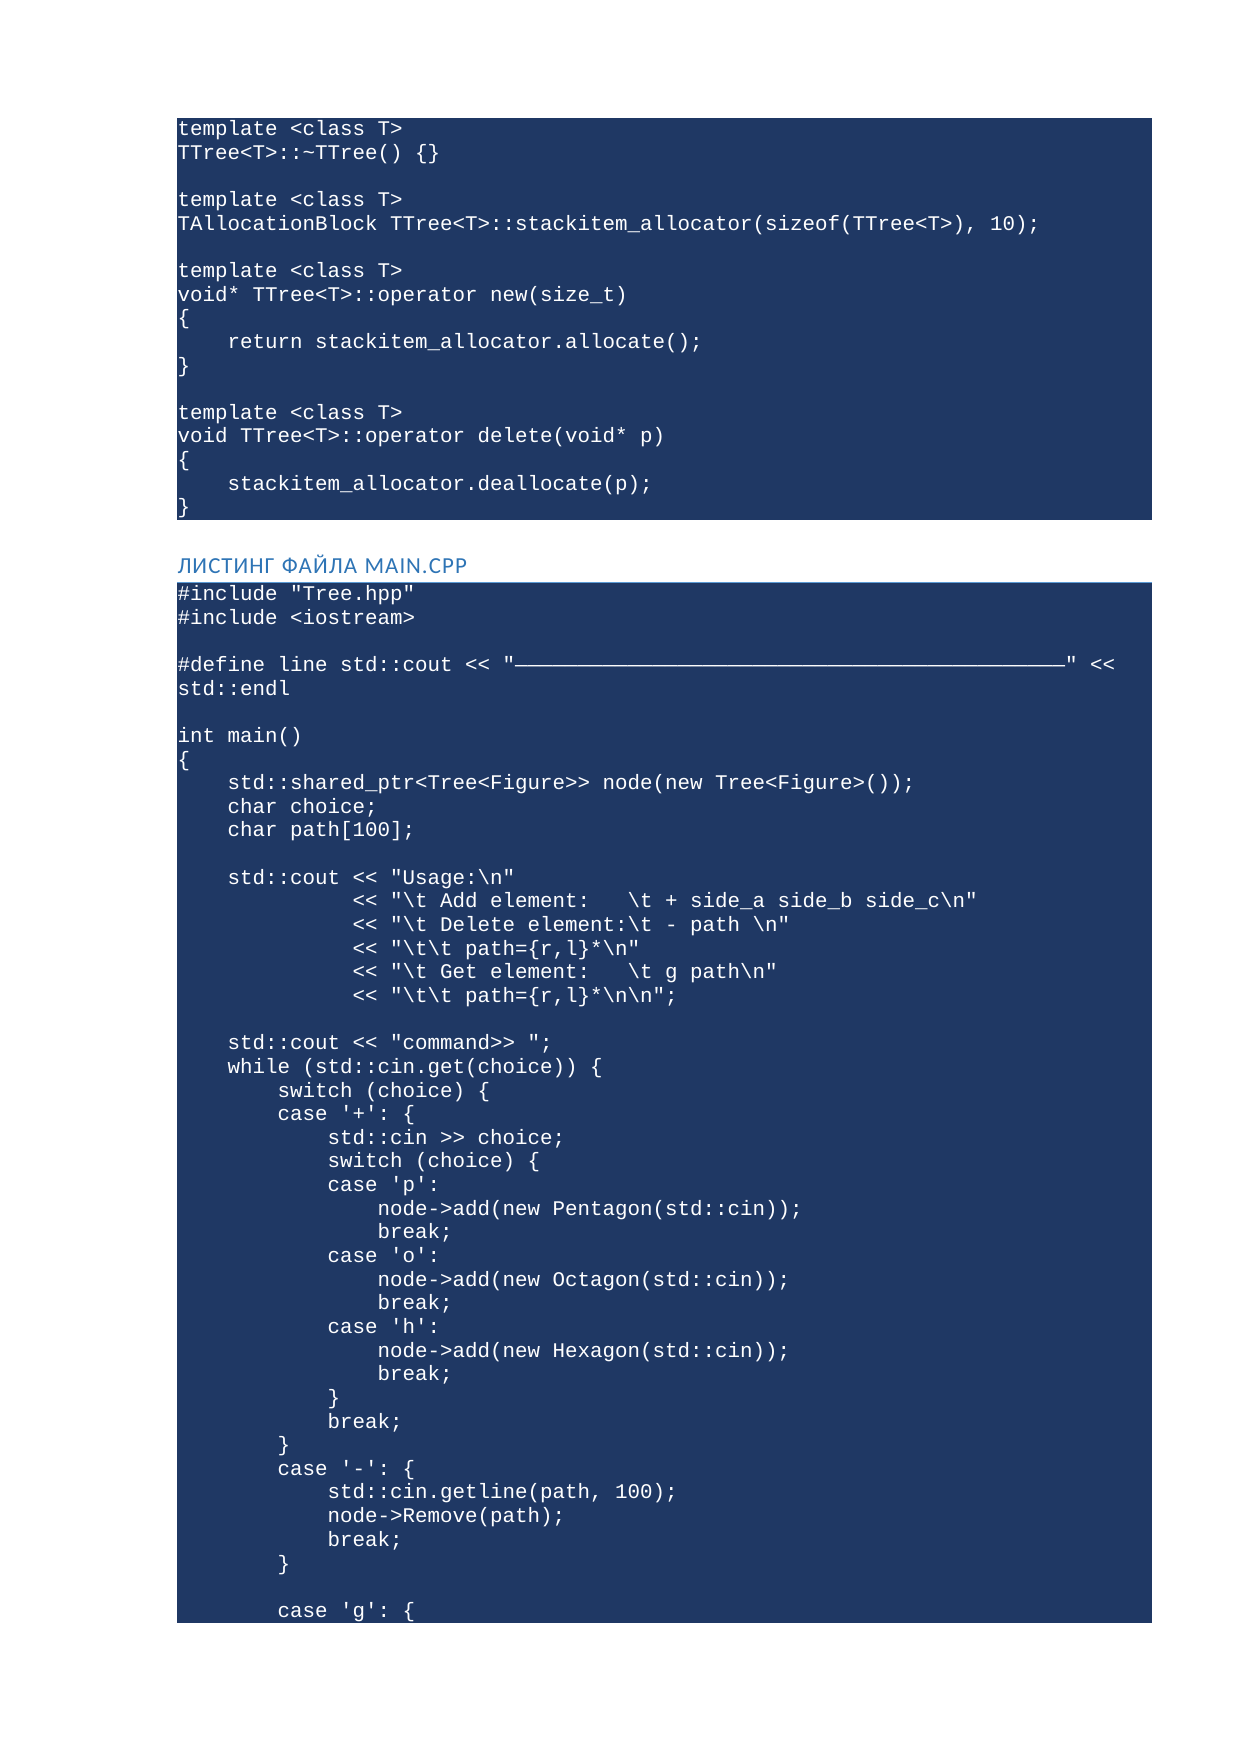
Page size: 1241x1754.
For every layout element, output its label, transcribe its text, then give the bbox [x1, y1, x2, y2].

text std::cin.getline(path, 100); [177, 1482, 1152, 1505]
text node->Remove(path); [177, 1505, 1152, 1529]
text } [177, 1387, 1152, 1411]
text } [177, 496, 1152, 520]
text case '-': { [177, 1458, 1152, 1482]
text std::shared_ptr<Tree<Figure>> node(new Tree<Figure>()); [177, 772, 1152, 796]
subtitle Листинг файла main.cpp [177, 551, 1152, 582]
text node->add(new Octagon(std::cin)); [177, 1269, 1152, 1292]
text case 'h': [177, 1316, 1152, 1340]
text switch (choice) { [177, 1079, 1152, 1103]
text return stackitem_allocator.allocate(); [177, 331, 1152, 354]
text switch (choice) { [177, 1151, 1152, 1174]
text std::cout << "Usage:\n" [177, 867, 1152, 890]
text } [177, 354, 1152, 378]
text break; [177, 1363, 1152, 1387]
text case '+': { [177, 1103, 1152, 1127]
text #include <iostream> [177, 607, 1152, 630]
text node->add(new Pentagon(std::cin)); [177, 1198, 1152, 1221]
text break; [177, 1292, 1152, 1316]
text << "\t\t path={r,l}*\n" [177, 938, 1152, 961]
text #define line std::cout << "————————————————————————————————————————————" << std::endl [177, 654, 1152, 701]
text template <class T> [177, 402, 1152, 426]
text void* TTree<T>::operator new(size_t) [177, 284, 1152, 307]
text void TTree<T>::operator delete(void* p) [177, 426, 1152, 449]
text TTree<T>::~TTree() {} [177, 142, 1152, 165]
text while (std::cin.get(choice)) { [177, 1056, 1152, 1079]
text } [177, 1434, 1152, 1458]
text { [177, 748, 1152, 772]
text case 'g': { [177, 1600, 1152, 1623]
text std::cin >> choice; [177, 1127, 1152, 1151]
text { [177, 449, 1152, 473]
text node->add(new Hexagon(std::cin)); [177, 1340, 1152, 1363]
text << "\t Delete element:\t - path \n" [177, 914, 1152, 938]
text #include "Tree.hpp" [177, 583, 1152, 607]
text case 'p': [177, 1174, 1152, 1198]
text template <class T> [177, 260, 1152, 284]
text int main() [177, 725, 1152, 748]
text TAllocationBlock TTree<T>::stackitem_allocator(sizeof(TTree<T>), 10); [177, 213, 1152, 236]
text char choice; [177, 796, 1152, 819]
text template <class T> [177, 118, 1152, 142]
text << "\t Get element: \t g path\n" [177, 961, 1152, 985]
text char path[100]; [177, 819, 1152, 843]
text stackitem_allocator.deallocate(p); [177, 473, 1152, 496]
text break; [177, 1221, 1152, 1245]
text break; [177, 1529, 1152, 1552]
text << "\t\t path={r,l}*\n\n"; [177, 985, 1152, 1009]
text case 'o': [177, 1245, 1152, 1269]
text << "\t Add element: \t + side_a side_b side_c\n" [177, 890, 1152, 914]
text std::cout << "command>> "; [177, 1032, 1152, 1056]
text { [177, 307, 1152, 331]
text template <class T> [177, 189, 1152, 213]
text } [177, 1552, 1152, 1576]
text break; [177, 1411, 1152, 1434]
